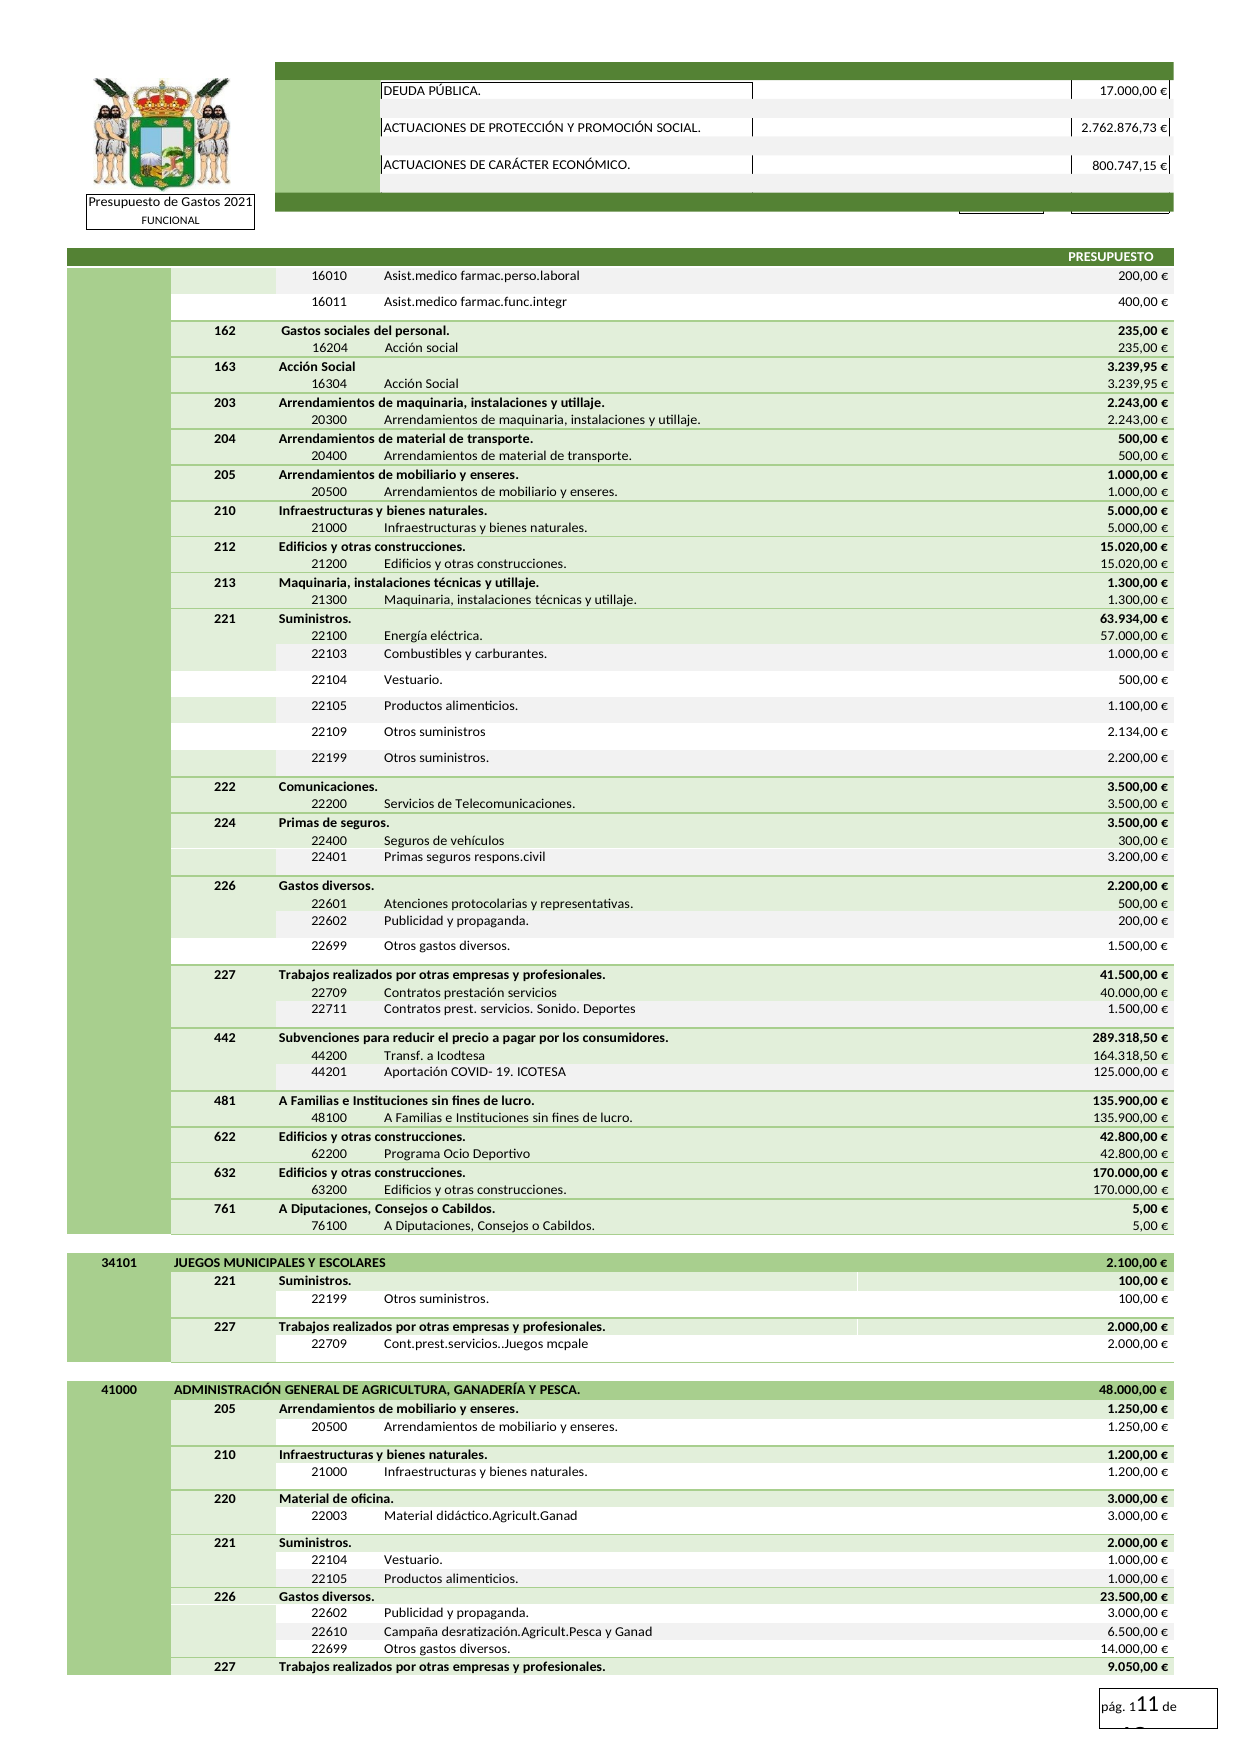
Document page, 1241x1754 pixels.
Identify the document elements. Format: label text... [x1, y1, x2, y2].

table_cell A Familias e Instituciones sin fines de lucro. 48100 A Familias e Instituciones sin fines de lucro. [276, 1092, 897, 1126]
table_cell 22711 Contratos prest. servicios. Sonido. Deportes [276, 1001, 897, 1027]
table_cell 16010 Asist.medico farmac.perso.laboral [276, 268, 897, 294]
table_cell 44201 Aportación COVID- 19. ICOTESA [276, 1064, 897, 1090]
table_cell Maquinaria, instalaciones técnicas y utillaje. 21300 Maquinaria, instalaciones técnicas y utillaje. [276, 573, 897, 608]
table_cell 1.200,00 € [946, 1463, 1174, 1489]
table_cell [67, 1272, 171, 1362]
table_cell Trabajos realizados por otras empresas y profesionales. [276, 1319, 857, 1335]
table_cell 481 [171, 1092, 276, 1126]
table_cell 2.243,00 € 2.243,00 € [897, 394, 1174, 428]
table_cell 16011 Asist.medico farmac.func.integr [276, 294, 897, 320]
table_cell 3.500,00 € 300,00 € [897, 814, 1174, 848]
table_cell 203 [171, 394, 276, 428]
table_cell 213 [171, 573, 276, 608]
table_cell 1.200,00 € [946, 1447, 1174, 1463]
table_cell 22199 Otros suministros. [276, 750, 897, 776]
table_cell 5,00 € 5,00 € [897, 1200, 1174, 1234]
table_cell Comunicaciones. 22200 Servicios de Telecomunicaciones. [276, 778, 897, 812]
table_cell 632 [171, 1163, 276, 1198]
table_cell 1.300,00 € 1.300,00 € [897, 573, 1174, 608]
table_cell 22104 Vestuario. [276, 671, 897, 697]
picture [93, 78, 231, 192]
table_cell 22199 Otros suministros. [276, 1291, 857, 1317]
table_cell 200,00 € [897, 268, 1174, 294]
table_cell 500,00 € 500,00 € [897, 430, 1174, 464]
table_cell [171, 697, 276, 723]
table_cell Arrendamientos de maquinaria, instalaciones y utillaje. 20300 Arrendamientos de maquinaria, instalaciones y utillaje. [276, 394, 897, 428]
table_cell 761 [171, 1200, 276, 1234]
table_cell Gastos sociales del personal. 16204 Acción social [276, 322, 897, 356]
table_cell [171, 938, 276, 964]
table_cell 162 [171, 322, 276, 356]
table_cell 2.000,00 € [858, 1335, 1174, 1362]
table_cell Trabajos realizados por otras empresas y profesionales. [276, 1658, 946, 1675]
table_cell [171, 268, 276, 294]
table_cell 2.200,00 € [897, 750, 1174, 776]
table_cell Edificios y otras construcciones. 21200 Edificios y otras construcciones. [276, 537, 897, 572]
table_cell 22699 Otros gastos diversos. [276, 1640, 946, 1657]
table_cell 42.800,00 € 42.800,00 € [897, 1128, 1174, 1162]
table_cell [171, 723, 276, 750]
table_cell 221 [171, 609, 276, 644]
table_cell 100,00 € [858, 1291, 1174, 1317]
table_cell 14.000,00 € [946, 1640, 1174, 1657]
table_cell 200,00 € [897, 911, 1174, 938]
table_cell 125.000,00 € [897, 1064, 1174, 1090]
table_cell 3.000,00 € [946, 1507, 1174, 1534]
table_cell 163 [171, 358, 276, 392]
table_cell Arrendamientos de mobiliario y enseres. [276, 1400, 946, 1419]
table_cell 1.500,00 € [897, 1001, 1174, 1027]
table_cell [67, 268, 171, 1234]
table_cell Edificios y otras construcciones. 62200 Programa Ocio Deportivo [276, 1128, 897, 1162]
table_cell 2.000,00 € [858, 1319, 1174, 1335]
table_cell [171, 1463, 276, 1489]
table_cell [171, 644, 276, 671]
table_cell 289.318,50 € 164.318,50 € [897, 1029, 1174, 1064]
table_cell 2.134,00 € [897, 723, 1174, 750]
table_cell 9.050,00 € [946, 1658, 1174, 1675]
table_cell 41.500,00 € 40.000,00 € [897, 966, 1174, 1001]
table_cell 63.934,00 € 57.000,00 € [897, 609, 1174, 644]
table_cell 22709 Cont.prest.servicios..Juegos mcpale [276, 1335, 857, 1362]
table_cell Gastos diversos. [276, 1588, 946, 1604]
table_cell 226 [171, 877, 276, 911]
table_cell 21000 Infraestructuras y bienes naturales. [276, 1463, 946, 1489]
table_cell 6.500,00 € [946, 1623, 1174, 1640]
table_cell [67, 1400, 171, 1675]
table_cell 210 [171, 1447, 276, 1463]
table_cell 22602 Publicidad y propaganda. [276, 1605, 946, 1622]
table_cell Primas de seguros. 22400 Seguros de vehículos [276, 814, 897, 848]
table_cell 23.500,00 € [946, 1588, 1174, 1604]
table_cell 22105 Productos alimenticios. [276, 697, 897, 723]
table_cell [171, 849, 276, 875]
table_cell 22104 Vestuario. [276, 1552, 946, 1569]
table_cell 20500 Arrendamientos de mobiliario y enseres. [276, 1419, 946, 1445]
table_cell 3.239,95 € 3.239,95 € [897, 358, 1174, 392]
table_cell 5.000,00 € 5.000,00 € [897, 502, 1174, 536]
table_cell 1.100,00 € [897, 697, 1174, 723]
table_cell 227 [171, 966, 276, 1001]
table_cell Material de oficina. [276, 1491, 946, 1507]
table_cell Arrendamientos de material de transporte. 20400 Arrendamientos de material de transporte. [276, 430, 897, 464]
table_header PRESUPUESTO [67, 248, 1174, 266]
table_cell Arrendamientos de mobiliario y enseres. 20500 Arrendamientos de mobiliario y enseres. [276, 466, 897, 500]
table_cell 1.250,00 € [946, 1419, 1174, 1445]
table_cell 2.200,00 € 500,00 € [897, 877, 1174, 911]
table_header 34101 JUEGOS MUNICIPALES Y ESCOLARES 2.100,00 € [67, 1253, 1174, 1272]
table_cell 221 [171, 1272, 276, 1291]
table_cell 400,00 € [897, 294, 1174, 320]
table_cell Trabajos realizados por otras empresas y profesionales. 22709 Contratos prestación servicios [276, 966, 897, 1001]
table_cell Acción Social 16304 Acción Social [276, 358, 897, 392]
table_cell 205 [171, 1400, 276, 1419]
table_cell 135.900,00 € 135.900,00 € [897, 1092, 1174, 1126]
table_cell 1.000,00 € 1.000,00 € [897, 466, 1174, 500]
table_cell [171, 1064, 276, 1090]
table_cell [171, 294, 276, 320]
table_cell 15.020,00 € 15.020,00 € [897, 537, 1174, 572]
table_cell 22602 Publicidad y propaganda. [276, 911, 897, 938]
table_cell [171, 911, 276, 938]
table_cell [171, 750, 276, 776]
table_cell 1.500,00 € [897, 938, 1174, 964]
table_cell 22699 Otros gastos diversos. [276, 938, 897, 964]
table_cell 224 [171, 814, 276, 848]
table_cell [171, 1001, 276, 1027]
table_cell 442 [171, 1029, 276, 1064]
table_cell 1.250,00 € [946, 1400, 1174, 1419]
table_cell Suministros. [276, 1272, 857, 1291]
table_cell 226 [171, 1588, 276, 1604]
table_cell Edificios y otras construcciones. 63200 Edificios y otras construcciones. [276, 1163, 897, 1198]
table_cell 1.000,00 € [897, 644, 1174, 671]
table_cell Infraestructuras y bienes naturales. [276, 1447, 946, 1463]
table_cell Gastos diversos. 22601 Atenciones protocolarias y representativas. [276, 877, 897, 911]
table_cell 22401 Primas seguros respons.civil [276, 849, 897, 875]
table_cell 3.500,00 € 3.500,00 € [897, 778, 1174, 812]
table_cell 22003 Material didáctico.Agricult.Ganad [276, 1507, 946, 1534]
table_cell 212 [171, 537, 276, 572]
table_cell 100,00 € [858, 1272, 1174, 1291]
table_cell 22109 Otros suministros [276, 723, 897, 750]
table_cell 205 [171, 466, 276, 500]
table_cell Subvenciones para reducir el precio a pagar por los consumidores. 44200 Transf. a Icodtesa [276, 1029, 897, 1064]
table_cell 22105 Productos alimenticios. [276, 1569, 946, 1587]
table_cell [171, 1419, 276, 1445]
table_cell 227 [171, 1319, 276, 1335]
table_cell Suministros. 22100 Energía eléctrica. [276, 609, 897, 644]
table_cell 204 [171, 430, 276, 464]
table_cell 221 [171, 1535, 276, 1552]
table_cell [171, 671, 276, 697]
table_cell [171, 1552, 276, 1587]
table_cell 3.000,00 € [946, 1605, 1174, 1622]
table_cell 170.000,00 € 170.000,00 € [897, 1163, 1174, 1198]
table_cell 235,00 € 235,00 € [897, 322, 1174, 356]
table_cell Infraestructuras y bienes naturales. 21000 Infraestructuras y bienes naturales. [276, 502, 897, 536]
table_cell 1.000,00 € [946, 1552, 1174, 1569]
table_cell Suministros. [276, 1535, 946, 1552]
table_cell 3.200,00 € [897, 849, 1174, 875]
table_cell [171, 1507, 276, 1534]
table_cell 227 [171, 1658, 276, 1675]
table_cell [171, 1335, 276, 1362]
table_cell 500,00 € [897, 671, 1174, 697]
table_cell 210 [171, 502, 276, 536]
table_cell 1.000,00 € [946, 1569, 1174, 1587]
table_cell 220 [171, 1491, 276, 1507]
table_cell A Diputaciones, Consejos o Cabildos. 76100 A Diputaciones, Consejos o Cabildos. [276, 1200, 897, 1234]
table_cell 222 [171, 778, 276, 812]
table_header 41000 ADMINISTRACIÓN GENERAL DE AGRICULTURA, GANADERÍA Y PESCA. 48.000,00 € [67, 1381, 1174, 1400]
table_cell [171, 1605, 276, 1657]
table_cell 22103 Combustibles y carburantes. [276, 644, 897, 671]
table_cell [171, 1291, 276, 1317]
table_cell 2.000,00 € [946, 1535, 1174, 1552]
table_cell 3.000,00 € [946, 1491, 1174, 1507]
table_cell 622 [171, 1128, 276, 1162]
table_cell 22610 Campaña desratización.Agricult.Pesca y Ganad [276, 1623, 946, 1640]
